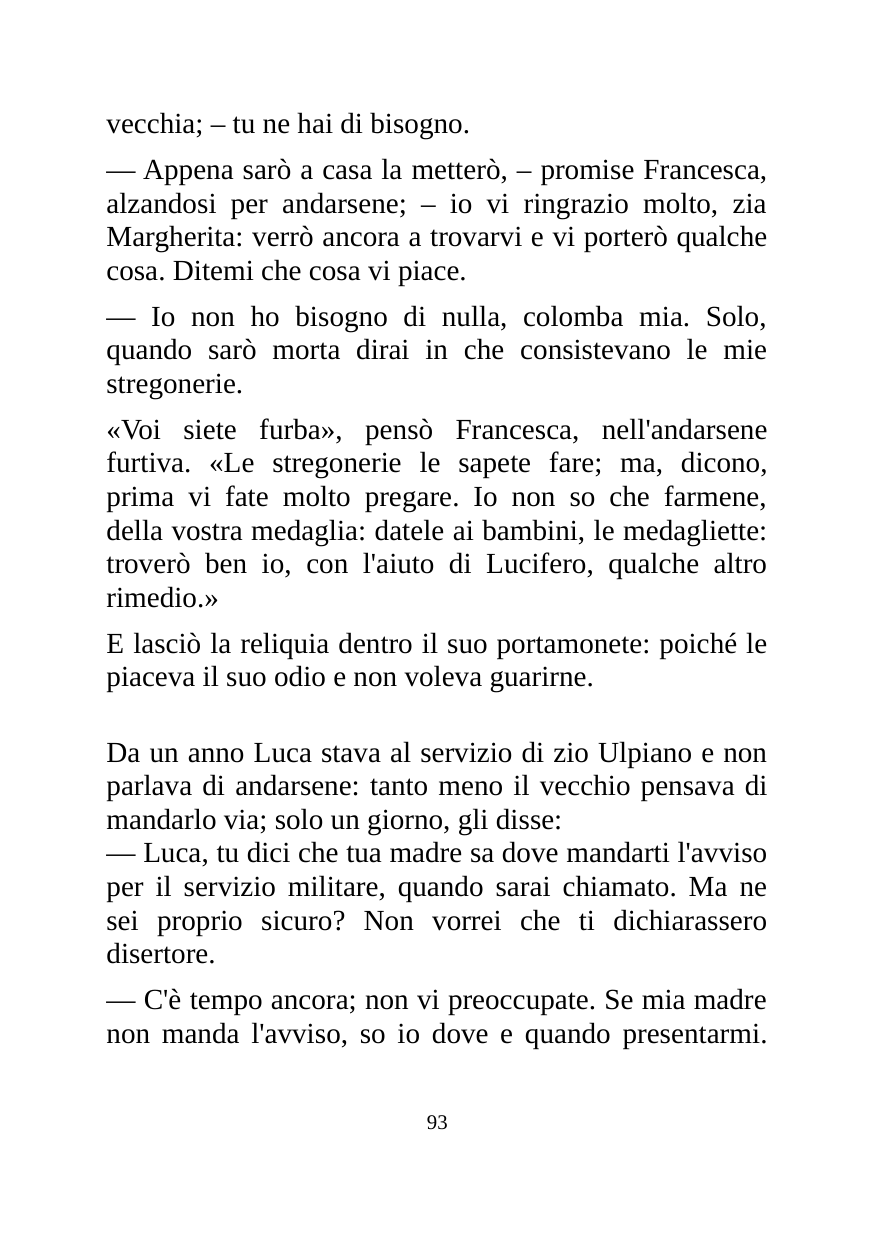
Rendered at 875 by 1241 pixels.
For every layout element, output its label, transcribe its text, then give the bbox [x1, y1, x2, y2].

text «Voi siete furba», pensò Francesca, nell'andarsene furtiva. «Le stregonerie le sapete fare; ma, dicono, prima vi fate molto pregare. Io non so che farmene, della vostra medaglia: datele ai bambini, le medagliette: troverò ben io, con l'aiuto di Lucifero, qualche altro rimedio.» [106, 412, 768, 613]
text — Io non ho bisogno di nulla, colomba mia. Solo, quando sarò morta dirai in che consistevano le mie stregonerie. [106, 299, 768, 399]
text vecchia; – tu ne hai di bisogno. [106, 106, 768, 140]
text — C'è tempo ancora; non vi preoccupate. Se mia madre non manda l'avviso, so io dove e quando presentarmi. [106, 982, 768, 1049]
text Da un anno Luca stava al servizio di zio Ulpiano e non parlava di andarsene: tanto meno il vecchio pensava di mandarlo via; solo un giorno, gli disse: [106, 735, 768, 836]
text E lasciò la reliquia dentro il suo portamonete: poiché le piaceva il suo odio e non voleva guarirne. [106, 626, 768, 693]
text — Luca, tu dici che tua madre sa dove mandarti l'avviso per il servizio militare, quando sarai chiamato. Ma ne sei proprio sicuro? Non vorrei che ti dichiarassero disertore. [106, 836, 768, 970]
text — Appena sarò a casa la metterò, – promise Francesca, alzandosi per andarsene; – io vi ringrazio molto, zia Margherita: verrò ancora a trovarvi e vi porterò qualche cosa. Ditemi che cosa vi piace. [106, 152, 768, 286]
